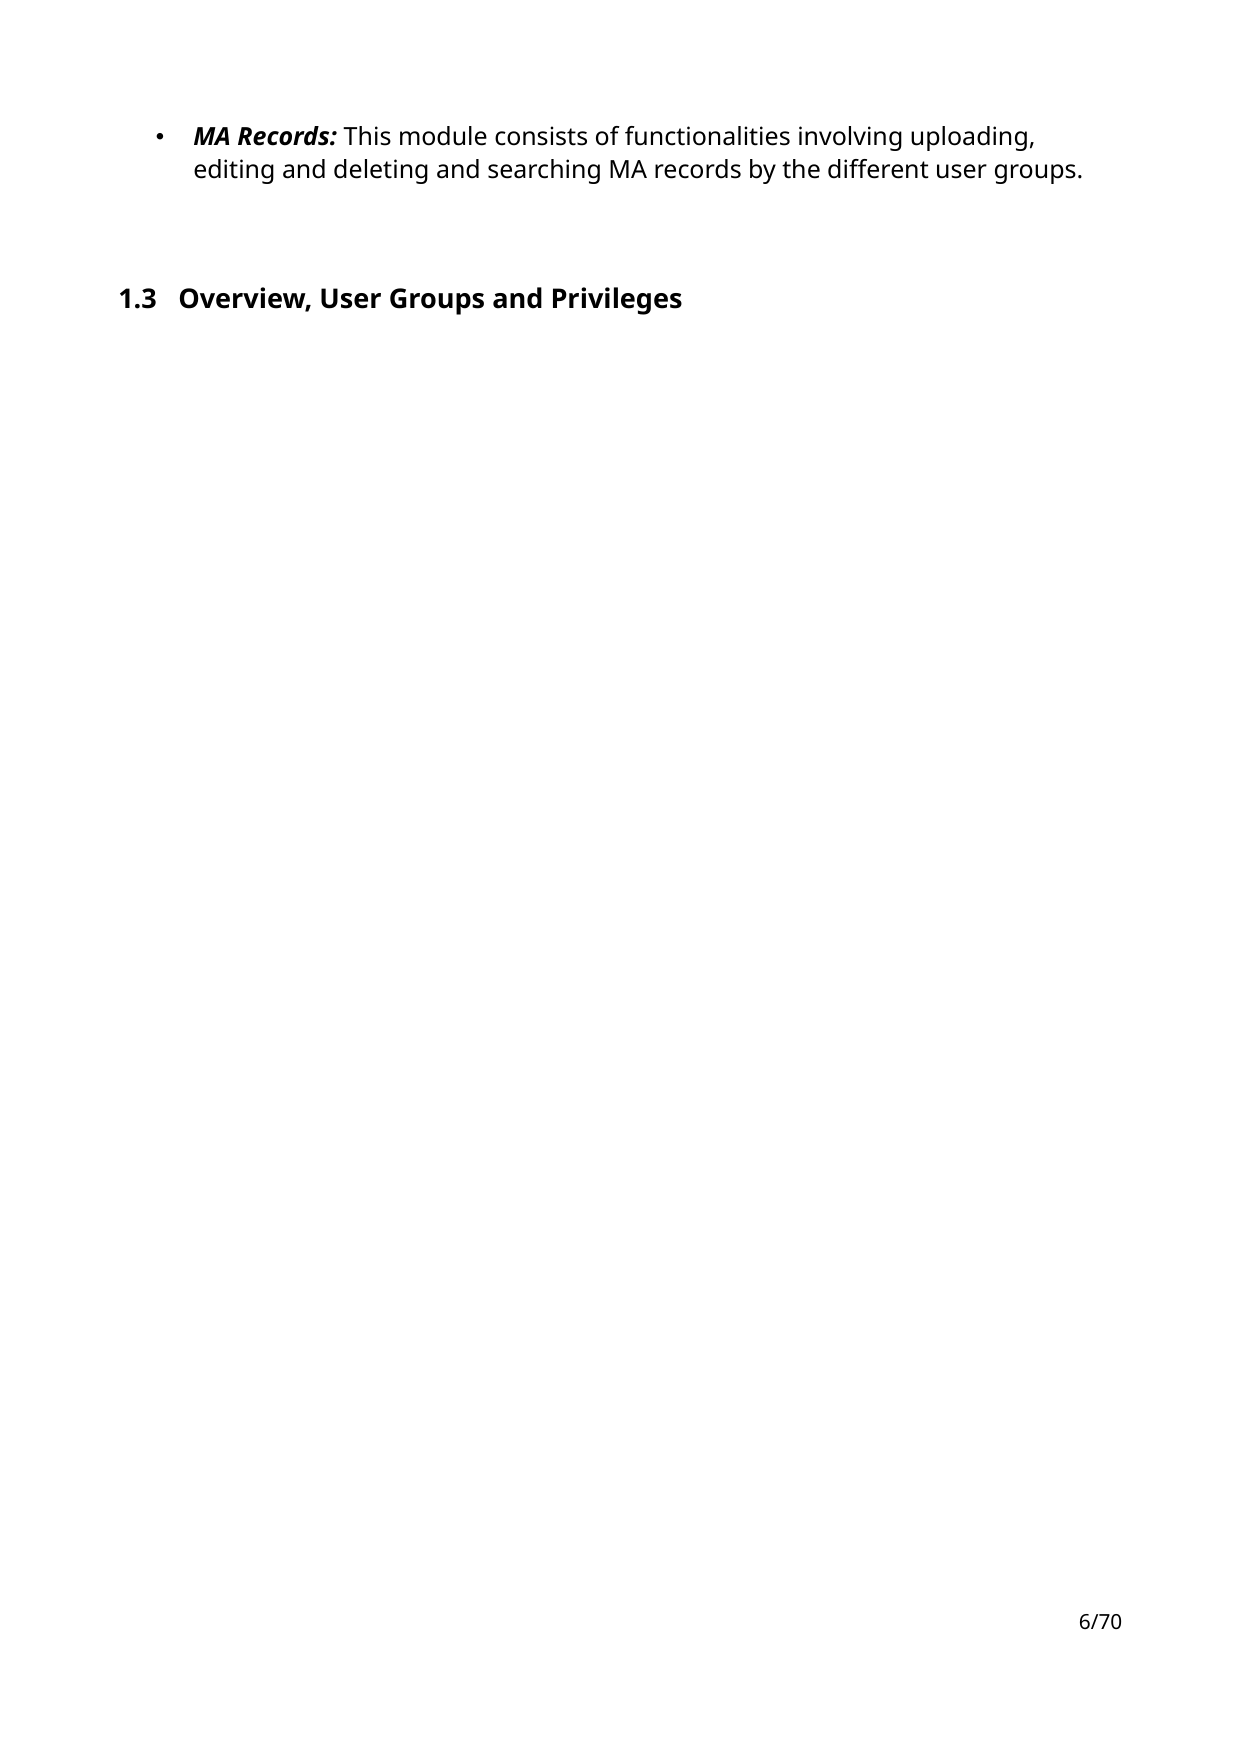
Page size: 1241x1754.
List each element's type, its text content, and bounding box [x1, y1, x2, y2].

list MA Records: This module consists of functionalities involving uploading, editing and deleting and searching MA records by the different user groups. [156, 118, 1122, 186]
subtitle Overview, User Groups and Privileges [118, 279, 1122, 316]
